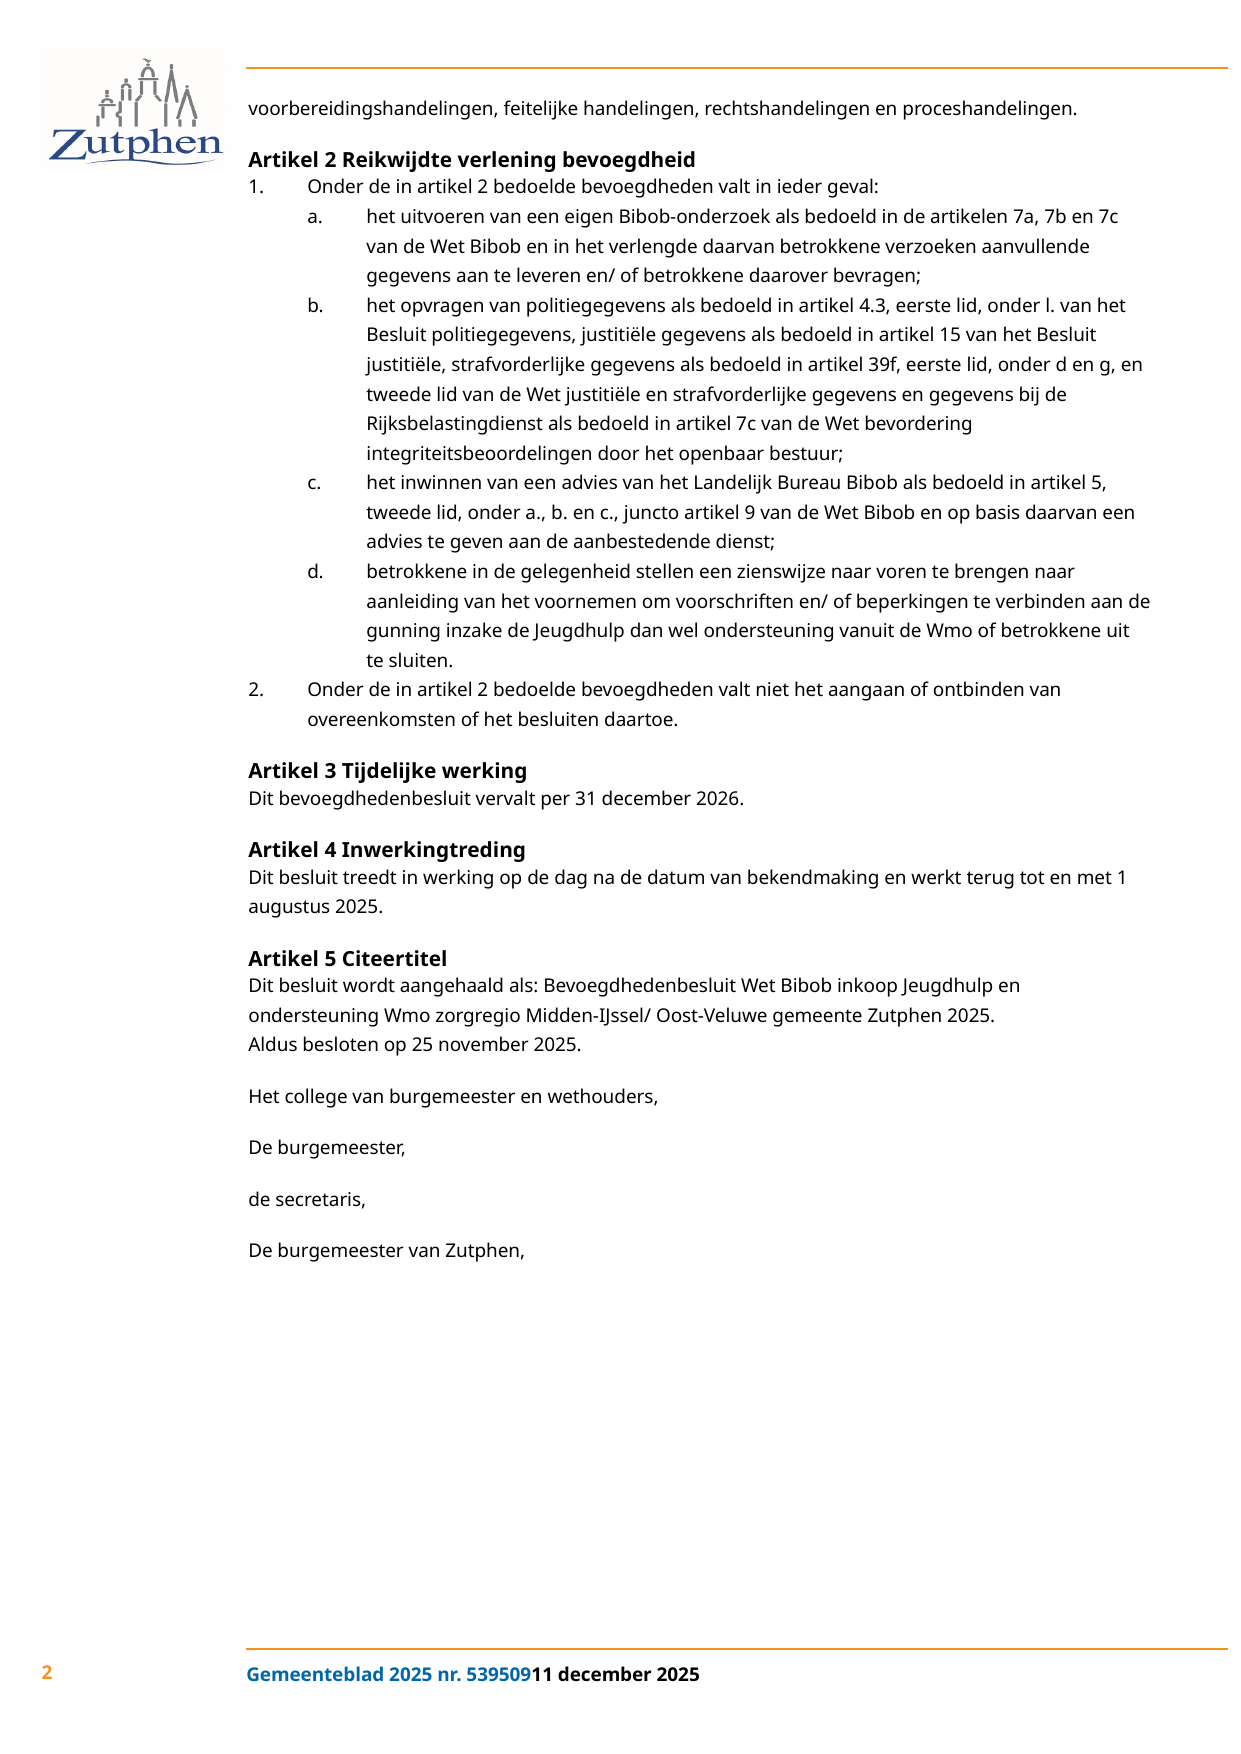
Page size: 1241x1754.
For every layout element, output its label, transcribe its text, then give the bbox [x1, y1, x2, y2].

text Dit besluit treedt in werking op de dag na de datum van bekendmaking en werkt terug tot en met 1 augustus 2025. [248, 864, 1152, 919]
picture [41, 47, 231, 172]
text Artikel 3 Tijdelijke werking [248, 757, 1152, 785]
text Artikel 5 Citeertitel [248, 944, 1152, 972]
text Dit besluit wordt aangehaald als: Bevoegdhedenbesluit Wet Bibob inkoop Jeugdhulp en ondersteuning Wmo zorgregio Midden-IJssel/ Oost-Veluwe gemeente Zutphen 2025. [248, 972, 1152, 1028]
list het opvragen van politiegegevens als bedoeld in artikel 4.3, eerste lid, onder l. van het Besluit politiegegevens, justitiële gegevens als bedoeld in artikel 15 van het Besluit justitiële, strafvorderlijke gegevens als bedoeld in artikel 39f, eerste lid, onder d en g, en tweede lid van de Wet justitiële en strafvorderlijke gegevens en gegevens bij de Rijksbelastingdienst als bedoeld in artikel 7c van de Wet bevordering integriteitsbeoordelingen door het openbaar bestuur; [307, 292, 1152, 466]
list betrokkene in de gelegenheid stellen een zienswijze naar voren te brengen naar aanleiding van het voornemen om voorschriften en/ of beperkingen te verbinden aan de gunning inzake de Jeugdhulp dan wel ondersteuning vanuit de Wmo of betrokkene uit te sluiten. [307, 558, 1152, 673]
text Dit bevoegdhedenbesluit vervalt per 31 december 2026. [248, 785, 1152, 811]
text De burgemeester, [248, 1134, 1152, 1160]
text Artikel 4 Inwerkingtreding [248, 835, 1152, 864]
text de secretaris, [248, 1186, 1152, 1212]
list het inwinnen van een advies van het Landelijk Bureau Bibob als bedoeld in artikel 5, tweede lid, onder a., b. en c., juncto artikel 9 van de Wet Bibob en op basis daarvan een advies te geven aan de aanbestedende dienst; [307, 469, 1152, 554]
text Het college van burgemeester en wethouders, [248, 1083, 1152, 1109]
text De burgemeester van Zutphen, [248, 1237, 1152, 1263]
text Aldus besloten op 25 november 2025. [248, 1031, 1152, 1057]
text voorbereidingshandelingen, feitelijke handelingen, rechtshandelingen en proceshandelingen. [248, 95, 1152, 121]
list Onder de in artikel 2 bedoelde bevoegdheden valt niet het aangaan of ontbinden van overeenkomsten of het besluiten daartoe. [248, 677, 1152, 732]
text Artikel 2 Reikwijdte verlening bevoegdheid [248, 145, 1152, 174]
list Onder de in artikel 2 bedoelde bevoegdheden valt in ieder geval: [248, 174, 1152, 199]
list het uitvoeren van een eigen Bibob-onderzoek als bedoeld in de artikelen 7a, 7b en 7c van de Wet Bibob en in het verlengde daarvan betrokkene verzoeken aanvullende gegevens aan te leveren en/ of betrokkene daarover bevragen; [307, 203, 1152, 288]
